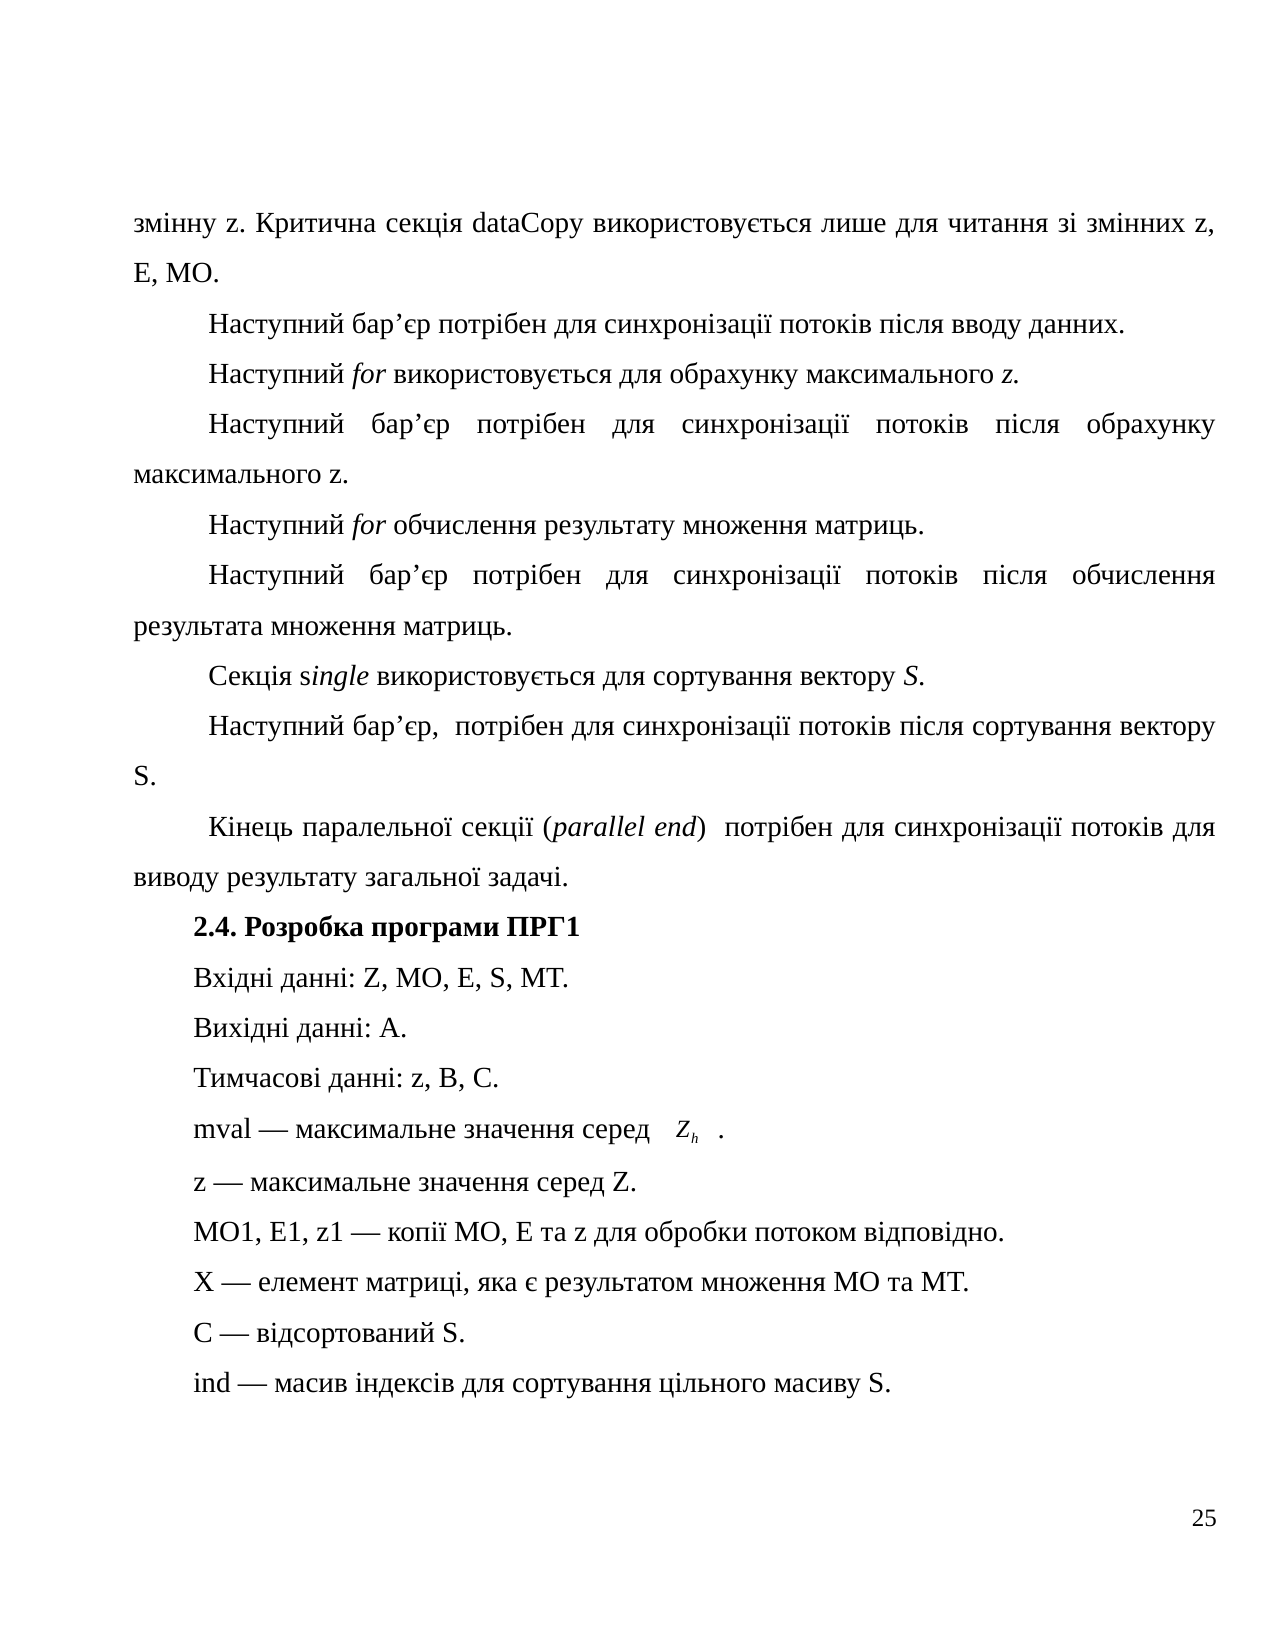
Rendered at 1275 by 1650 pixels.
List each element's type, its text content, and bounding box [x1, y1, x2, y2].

text z — максимальне значення серед Z. [118, 1164, 1216, 1197]
text MO1, E1, z1 — копії MO, E та z для обробки потоком відповідно. [118, 1214, 1216, 1248]
text Вихідні данні: A. [118, 1010, 1216, 1044]
text 2.4. Розробка програми ПРГ1 [118, 909, 1216, 943]
text Наступний бар’єр потрібен для синхронізації потоків після вводу данних. [133, 306, 1216, 339]
text Наступний бар’єр потрібен для синхронізації потоків після обчислення результата множення матриць. [133, 557, 1216, 641]
text Тимчасові данні: z, B, C. [118, 1060, 1216, 1094]
text Вхідні данні: Z, MO, E, S, MT. [118, 960, 1216, 993]
text Наступний for обчислення результату множення матриць. [133, 507, 1216, 541]
text C — відсортований S. [118, 1315, 1216, 1348]
text ind — масив індексів для сортування цільного масиву S. [118, 1365, 1216, 1399]
text Наступний бар’єр, потрібен для синхронізації потоків після сортування вектору S. [133, 708, 1216, 792]
text Наступний for використовується для обрахунку максимального z. [133, 356, 1216, 389]
text Кінець паралельної секції (parallel end) потрібен для синхронізації потоків для виводу результату загальної задачі. [133, 809, 1216, 893]
text X — елемент матриці, яка є результатом множення MO та MT. [118, 1264, 1216, 1298]
text mval — максимальне значення серед . [118, 1111, 1216, 1147]
text змінну z. Критична секція dataCopy використовується лише для читання зі змінних z, E, MO. [133, 205, 1216, 289]
text Секція single використовується для сортування вектору S. [133, 658, 1216, 691]
text Наступний бар’єр потрібен для синхронізації потоків після обрахунку максимального z. [133, 406, 1216, 490]
